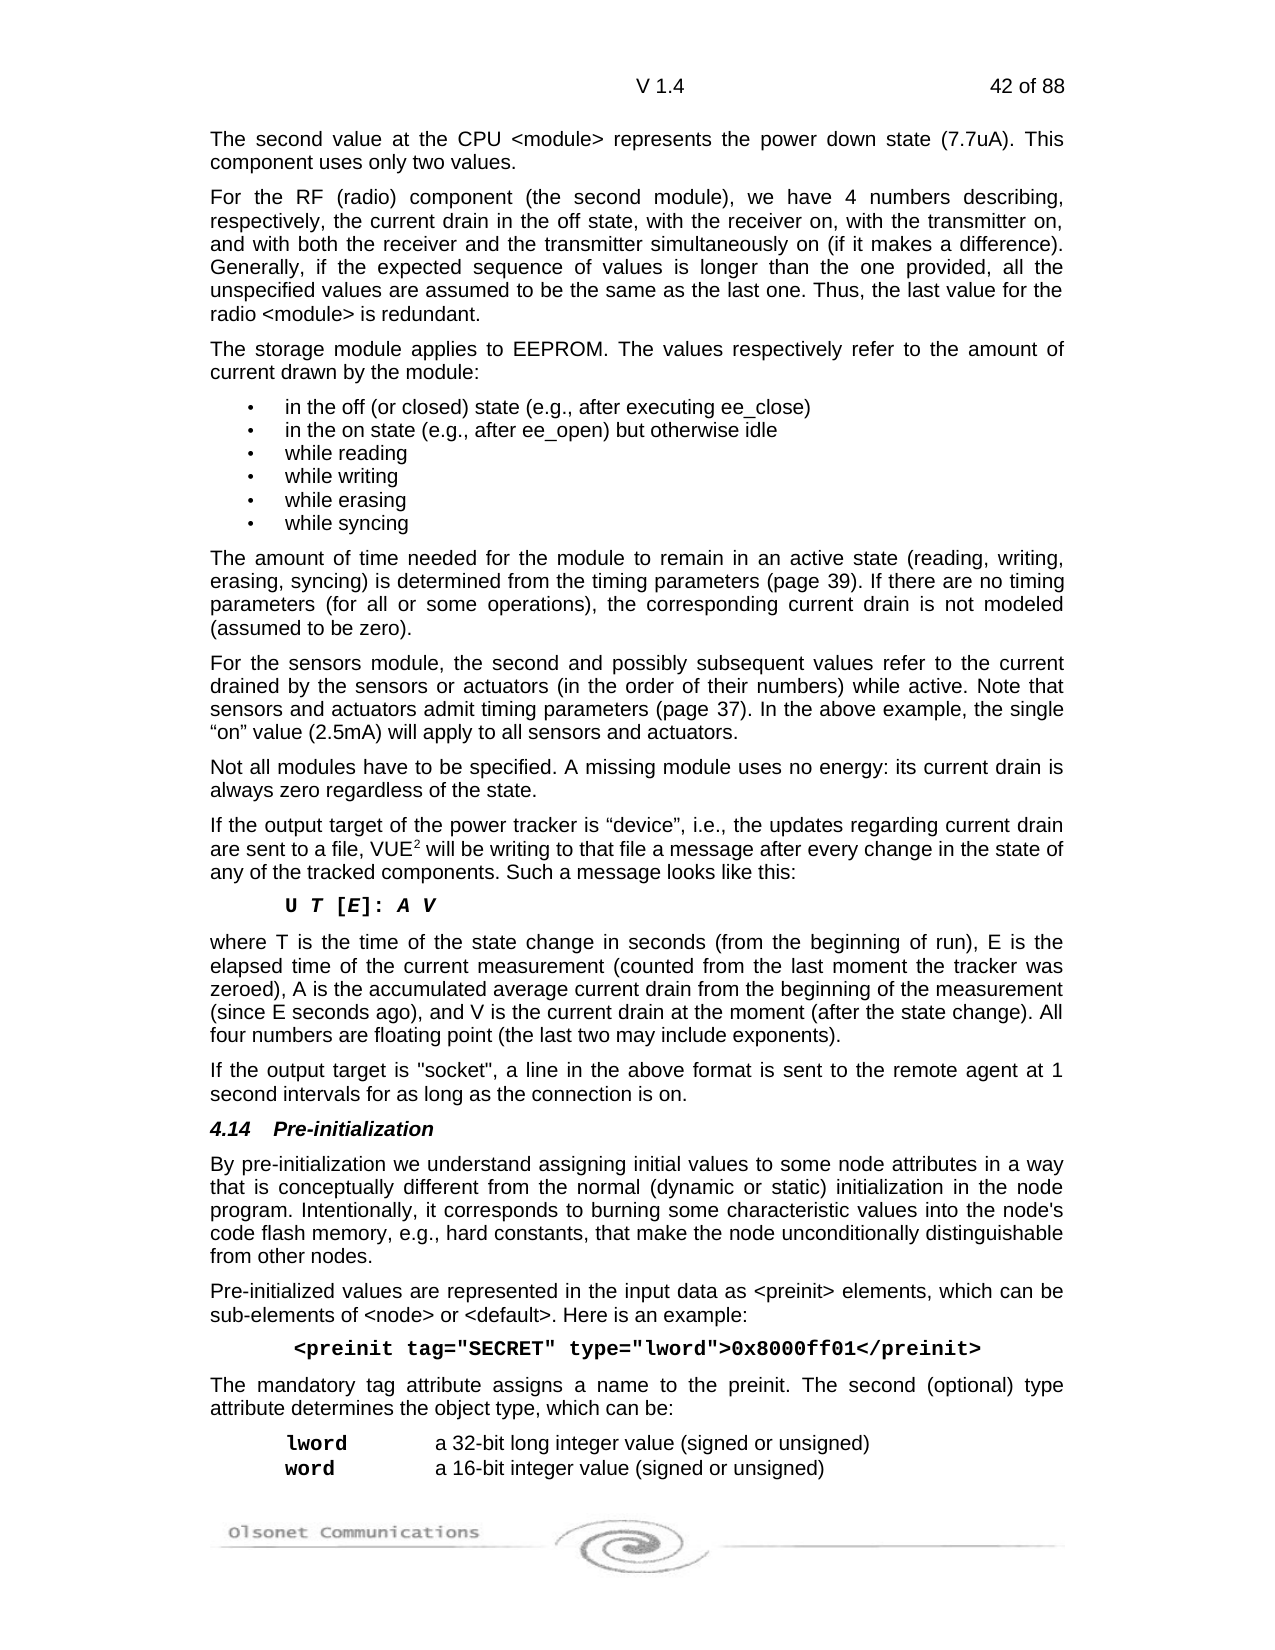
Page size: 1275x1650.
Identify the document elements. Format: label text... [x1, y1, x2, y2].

text The second value at the CPU <module> represents the power down state (7.7uA). This component uses only two values. [210, 128, 1065, 174]
picture [210, 1504, 1065, 1596]
list in the on state (e.g., after ee_open) but otherwise idle [247, 418, 1065, 442]
text lword a 32-bit long integer value (signed or unsigned) [210, 1432, 1065, 1457]
text where T is the time of the state change in seconds (from the beginning of run), E is the elapsed time of the current measurement (counted from the last moment the tracker was zeroed), A is the accumulated average current drain from the beginning of the measurement (since E seconds ago), and V is the current drain at the moment (after the state change). All four numbers are floating point (the last two may include exponents). [210, 931, 1065, 1047]
text Not all modules have to be specified. A missing module uses no energy: its current drain is always zero regardless of the state. [210, 756, 1065, 802]
list in the off (or closed) state (e.g., after executing ee_close) [247, 395, 1065, 418]
list while erasing [247, 488, 1065, 511]
text For the sensors module, the second and possibly subsequent values refer to the current drained by the sensors or actuators (in the order of their numbers) while active. Note that sensors and actuators admit timing parameters (page 38). In the above example, the single “on” value (2.5mA) will apply to all sensors and actuators. [210, 651, 1065, 744]
text If the output target of the power tracker is “device”, i.e., the updates regarding current drain are sent to a file, VUE2 will be writing to that file a message after every change in the state of any of the tracked components. Such a message looks like this: [210, 814, 1065, 884]
list while syncing [247, 511, 1065, 535]
text word a 16-bit integer value (signed or unsigned) [210, 1457, 1065, 1482]
subtitle Pre-initialization [210, 1117, 1065, 1140]
text The amount of time needed for the module to remain in an active state (reading, writing, erasing, syncing) is determined from the timing parameters (page 40). If there are no timing parameters (for all or some operations), the corresponding current drain is not modeled (assumed to be zero). [210, 546, 1065, 639]
text The mandatory tag attribute assigns a name to the preinit. The second (optional) type attribute determines the object type, which can be: [210, 1374, 1065, 1420]
text <preinit tag="SECRET" type="lword">0x8000ff01</preinit> [210, 1338, 1065, 1362]
list while reading [247, 442, 1065, 465]
text The storage module applies to EEPROM. The values respectively refer to the amount of current drawn by the module: [210, 337, 1065, 383]
text For the RF (radio) component (the second module), we have 4 numbers describing, respectively, the current drain in the off state, with the receiver on, with the transmitter on, and with both the receiver and the transmitter simultaneously on (if it makes a difference). Generally, if the expected sequence of values is longer than the one provided, all the unspecified values are assumed to be the same as the last one. Thus, the last value for the radio <module> is redundant. [210, 186, 1065, 325]
text By pre-initialization we understand assigning initial values to some node attributes in a way that is conceptually different from the normal (dynamic or static) initialization in the node program. Intentionally, it corresponds to burning some characteristic values into the node's code flash memory, e.g., hard constants, that make the node unconditionally distinguishable from other nodes. [210, 1152, 1065, 1268]
text Pre-initialized values are represented in the input data as <preinit> elements, which can be sub-elements of <node> or <default>. Here is an example: [210, 1280, 1065, 1326]
text U T [E]: A V [210, 896, 1065, 919]
list while writing [247, 465, 1065, 488]
text If the output target is "socket", a line in the above format is sent to the remote agent at 1 second intervals for as long as the connection is on. [210, 1059, 1065, 1105]
